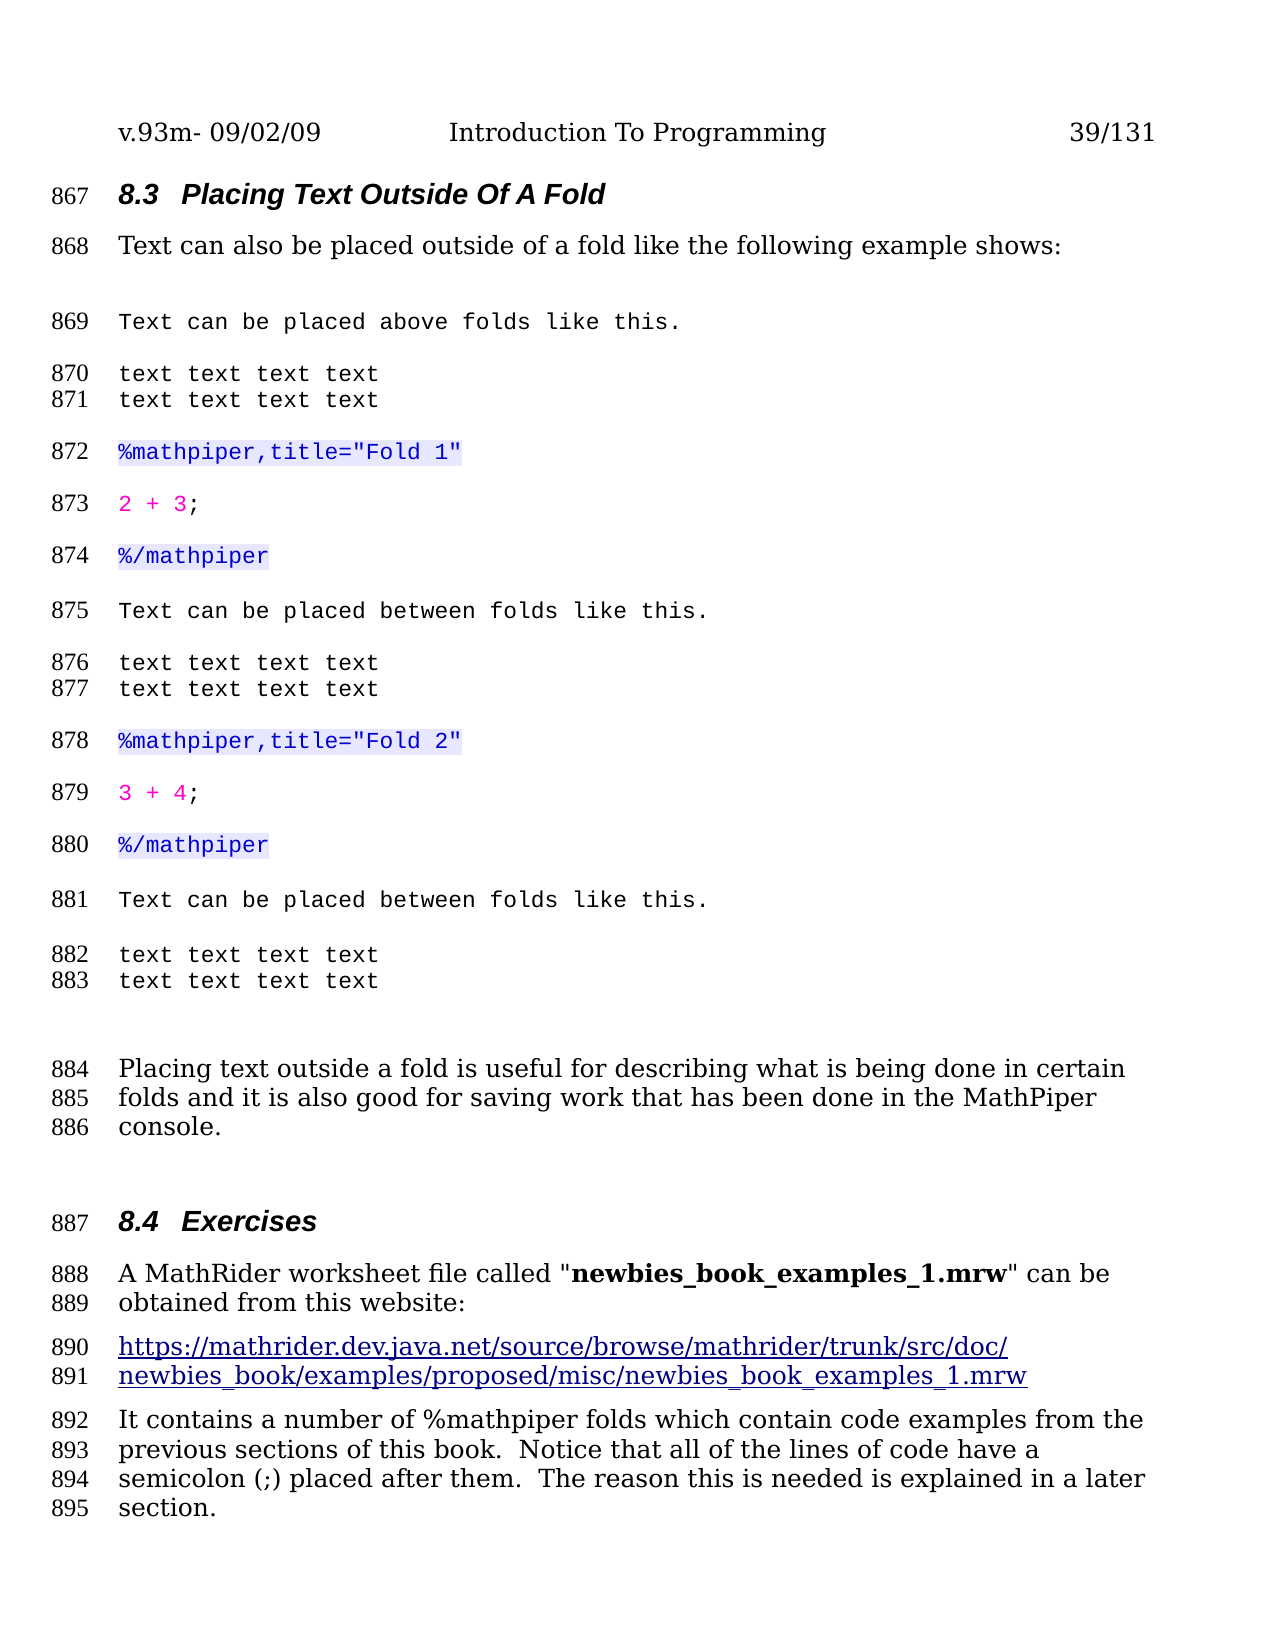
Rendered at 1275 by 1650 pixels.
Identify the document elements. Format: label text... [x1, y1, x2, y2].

text https://mathrider.dev.java.net/source/browse/mathrider/trunk/src/doc/newbies_book/examples/proposed/misc/newbies_book_examples_1.mrw [118, 1332, 1157, 1391]
subtitle Exercises [118, 1204, 1157, 1238]
subtitle Placing Text Outside Of A Fold [118, 177, 1157, 210]
text text text text text [118, 970, 1157, 996]
text Text can be placed between folds like this. [118, 888, 1157, 914]
text text text text text [118, 944, 1157, 970]
text It contains a number of %mathpiper folds which contain code examples from the previous sections of this book. Notice that all of the lines of code have a semicolon (;) placed after them. The reason this is needed is explained in a later section. [118, 1406, 1157, 1522]
text 2 + 3; [118, 492, 1157, 518]
text text text text text [118, 388, 1157, 414]
text text text text text [118, 677, 1157, 703]
text Text can be placed above folds like this. [118, 311, 1157, 337]
text %mathpiper,title="Fold 2" [118, 729, 1157, 755]
text text text text text [118, 362, 1157, 388]
text %mathpiper,title="Fold 1" [118, 440, 1157, 466]
text %/mathpiper [118, 544, 1157, 570]
text Text can also be placed outside of a fold like the following example shows: [118, 231, 1157, 260]
text 3 + 4; [118, 781, 1157, 807]
text A MathRider worksheet file called "newbies_book_examples_1.mrw" can be obtained from this website: [118, 1259, 1157, 1317]
text Text can be placed between folds like this. [118, 599, 1157, 625]
text text text text text [118, 651, 1157, 677]
text %/mathpiper [118, 833, 1157, 859]
text Placing text outside a fold is useful for describing what is being done in certain folds and it is also good for saving work that has been done in the MathPiper console. [118, 1054, 1157, 1142]
